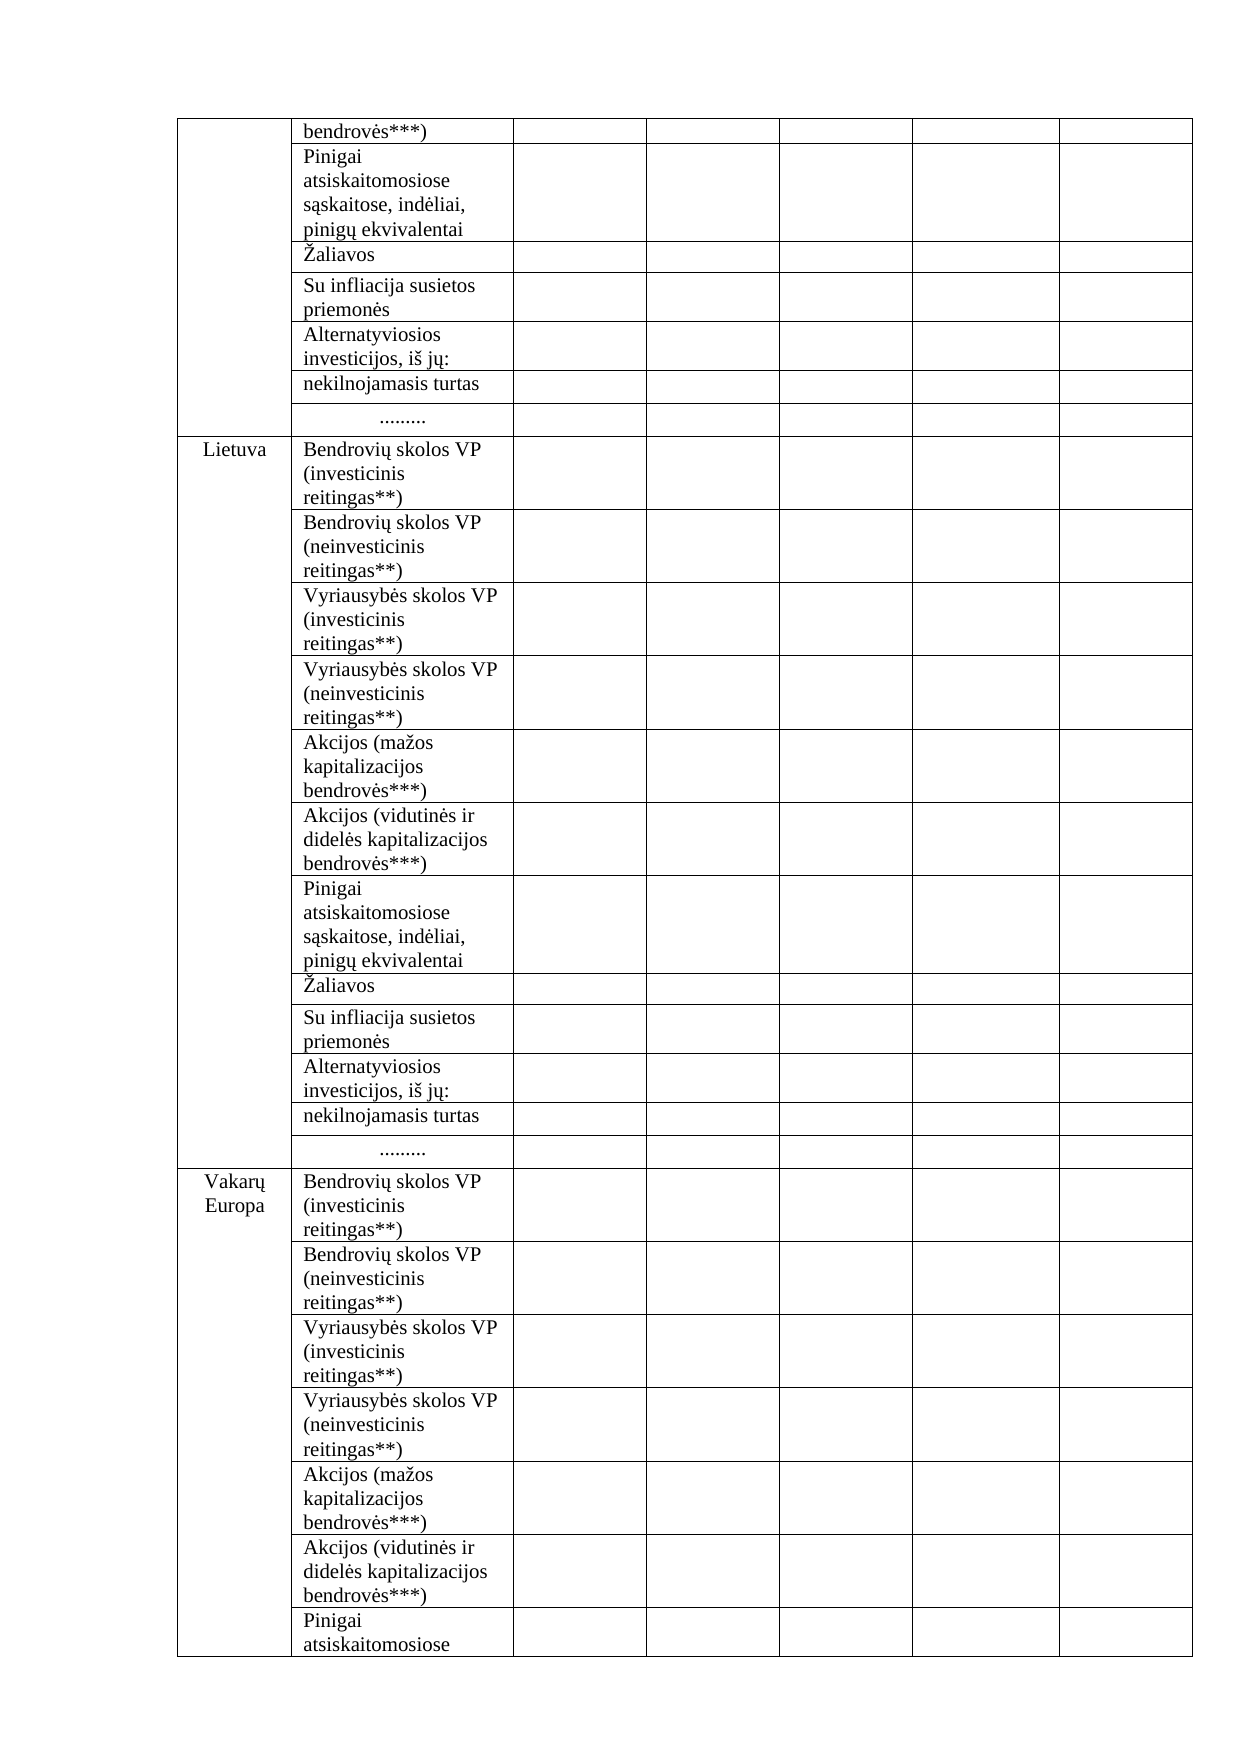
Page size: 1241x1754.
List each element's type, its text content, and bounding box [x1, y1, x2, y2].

table_cell Su infliacija susietos priemonės [292, 1005, 513, 1053]
table_cell [1060, 1169, 1192, 1241]
table_cell [514, 656, 646, 729]
table_cell [1060, 119, 1192, 143]
table_cell [647, 1136, 779, 1168]
table_cell Bendrovių skolos VP (investicinis reitingas**) [292, 1169, 513, 1241]
table_cell [780, 876, 912, 972]
table_cell [780, 437, 912, 509]
table_cell [647, 242, 779, 272]
table_cell Su infliacija susietos priemonės [292, 273, 513, 321]
table_cell Vakarų Europa [178, 1169, 291, 1656]
table_cell [913, 1608, 1059, 1656]
table_cell [647, 437, 779, 509]
table_cell Žaliavos [292, 974, 513, 1004]
table_cell [780, 1462, 912, 1534]
table_cell [647, 1315, 779, 1387]
table_cell [1060, 656, 1192, 729]
table_cell [913, 803, 1059, 875]
table_cell [913, 1136, 1059, 1168]
table_cell Akcijos (vidutinės ir didelės kapitalizacijos bendrovės***) [292, 1535, 513, 1607]
table_cell [1060, 1054, 1192, 1102]
table_cell [913, 242, 1059, 272]
table_cell [780, 1608, 912, 1656]
table_cell [1060, 583, 1192, 655]
table_cell [514, 1315, 646, 1387]
table_cell [514, 1136, 646, 1168]
table_cell [514, 144, 646, 241]
table_cell [913, 1005, 1059, 1053]
table_cell Pinigai atsiskaitomosiose sąskaitose, indėliai, pinigų ekvivalentai [292, 876, 513, 972]
table_cell [647, 1388, 779, 1461]
table_cell [647, 1242, 779, 1314]
table_cell [1060, 1103, 1192, 1135]
table_cell [780, 1535, 912, 1607]
table_cell nekilnojamasis turtas [292, 371, 513, 403]
table_cell [780, 1005, 912, 1053]
table_cell [780, 1388, 912, 1461]
table_cell [780, 1054, 912, 1102]
table_cell [514, 1388, 646, 1461]
table_cell [514, 437, 646, 509]
table_cell [514, 1169, 646, 1241]
table_cell [780, 510, 912, 582]
table_cell [647, 583, 779, 655]
table_cell Alternatyviosios investicijos, iš jų: [292, 322, 513, 370]
table_cell [780, 1103, 912, 1135]
table_cell Pinigai atsiskaitomosiose [292, 1608, 513, 1656]
table_cell [913, 1103, 1059, 1135]
table_cell [647, 273, 779, 321]
table_cell Lietuva [178, 437, 291, 1168]
table_cell [514, 371, 646, 403]
table_cell [780, 1136, 912, 1168]
table_cell [780, 656, 912, 729]
table_cell [178, 119, 291, 436]
table_cell [1060, 371, 1192, 403]
table_cell [1060, 322, 1192, 370]
table_cell [913, 1462, 1059, 1534]
table_cell [913, 404, 1059, 436]
table_cell [514, 322, 646, 370]
table_cell [514, 1103, 646, 1135]
table_cell [1060, 1315, 1192, 1387]
table_cell [514, 974, 646, 1004]
table_cell [1060, 803, 1192, 875]
table_cell Vyriausybės skolos VP (neinvesticinis reitingas**) [292, 1388, 513, 1461]
table_cell [514, 404, 646, 436]
table_cell [1060, 1535, 1192, 1607]
table_cell Vyriausybės skolos VP (neinvesticinis reitingas**) [292, 656, 513, 729]
table_cell [647, 1535, 779, 1607]
table_cell [780, 322, 912, 370]
table_cell nekilnojamasis turtas [292, 1103, 513, 1135]
table_cell [780, 730, 912, 802]
table_cell [1060, 1388, 1192, 1461]
table_cell [913, 583, 1059, 655]
table_cell [913, 1315, 1059, 1387]
table_cell [1060, 437, 1192, 509]
table_cell [1060, 974, 1192, 1004]
table_cell [514, 510, 646, 582]
table_cell [647, 322, 779, 370]
table_cell [913, 656, 1059, 729]
table_cell [647, 404, 779, 436]
table_cell [1060, 730, 1192, 802]
table_cell [647, 974, 779, 1004]
table_cell [647, 1103, 779, 1135]
table_cell [514, 1242, 646, 1314]
table_cell [647, 510, 779, 582]
table_cell [780, 583, 912, 655]
table_cell [647, 1608, 779, 1656]
table_cell [1060, 876, 1192, 972]
table_cell [514, 119, 646, 143]
table_cell [780, 1169, 912, 1241]
table_cell [913, 119, 1059, 143]
table_cell Alternatyviosios investicijos, iš jų: [292, 1054, 513, 1102]
table_cell ......... [292, 1136, 513, 1168]
table_cell [514, 1005, 646, 1053]
table_cell [913, 144, 1059, 241]
table_cell [913, 510, 1059, 582]
table_cell [647, 371, 779, 403]
table_cell [514, 242, 646, 272]
table_cell [514, 730, 646, 802]
table_cell [1060, 404, 1192, 436]
table_cell [1060, 1608, 1192, 1656]
table_cell [514, 273, 646, 321]
table_cell [647, 803, 779, 875]
table_cell [780, 974, 912, 1004]
table_cell [780, 803, 912, 875]
table_cell Akcijos (mažos kapitalizacijos bendrovės***) [292, 730, 513, 802]
table_cell [780, 273, 912, 321]
table_cell bendrovės***) [292, 119, 513, 143]
table_cell [647, 730, 779, 802]
table_cell [780, 119, 912, 143]
table_cell Akcijos (vidutinės ir didelės kapitalizacijos bendrovės***) [292, 803, 513, 875]
table_cell [647, 1462, 779, 1534]
table_cell [647, 119, 779, 143]
table_cell Vyriausybės skolos VP (investicinis reitingas**) [292, 1315, 513, 1387]
table_cell [647, 1054, 779, 1102]
table_cell [913, 322, 1059, 370]
table_cell [913, 1535, 1059, 1607]
table_cell [1060, 1242, 1192, 1314]
table_cell Pinigai atsiskaitomosiose sąskaitose, indėliai, pinigų ekvivalentai [292, 144, 513, 241]
table_cell [514, 1054, 646, 1102]
table_cell [1060, 510, 1192, 582]
table_cell [913, 1242, 1059, 1314]
table_cell ......... [292, 404, 513, 436]
table_cell [1060, 273, 1192, 321]
table_cell [1060, 1136, 1192, 1168]
table_cell [514, 1462, 646, 1534]
table_cell [913, 1388, 1059, 1461]
table_cell [780, 371, 912, 403]
table_cell Žaliavos [292, 242, 513, 272]
table_cell Bendrovių skolos VP (neinvesticinis reitingas**) [292, 510, 513, 582]
table_cell Bendrovių skolos VP (neinvesticinis reitingas**) [292, 1242, 513, 1314]
table_cell [514, 876, 646, 972]
table_cell [913, 437, 1059, 509]
table_cell [780, 404, 912, 436]
table_cell [647, 144, 779, 241]
table_cell [780, 1242, 912, 1314]
table_cell [514, 1608, 646, 1656]
table_cell [780, 1315, 912, 1387]
table_cell [647, 1005, 779, 1053]
table_cell Bendrovių skolos VP (investicinis reitingas**) [292, 437, 513, 509]
table_cell [913, 371, 1059, 403]
table_cell [913, 1054, 1059, 1102]
table_cell [514, 583, 646, 655]
table_cell [1060, 242, 1192, 272]
table_cell [647, 876, 779, 972]
table_cell Akcijos (mažos kapitalizacijos bendrovės***) [292, 1462, 513, 1534]
table_cell [913, 273, 1059, 321]
table_cell [647, 1169, 779, 1241]
table_cell [1060, 1462, 1192, 1534]
table_cell [647, 656, 779, 729]
table_cell [1060, 1005, 1192, 1053]
table_cell [780, 144, 912, 241]
table_cell [913, 1169, 1059, 1241]
table_cell [780, 242, 912, 272]
table_cell [514, 1535, 646, 1607]
table_cell [913, 876, 1059, 972]
table_cell [514, 803, 646, 875]
table_cell [913, 730, 1059, 802]
table_cell Vyriausybės skolos VP (investicinis reitingas**) [292, 583, 513, 655]
table_cell [913, 974, 1059, 1004]
table_cell [1060, 144, 1192, 241]
